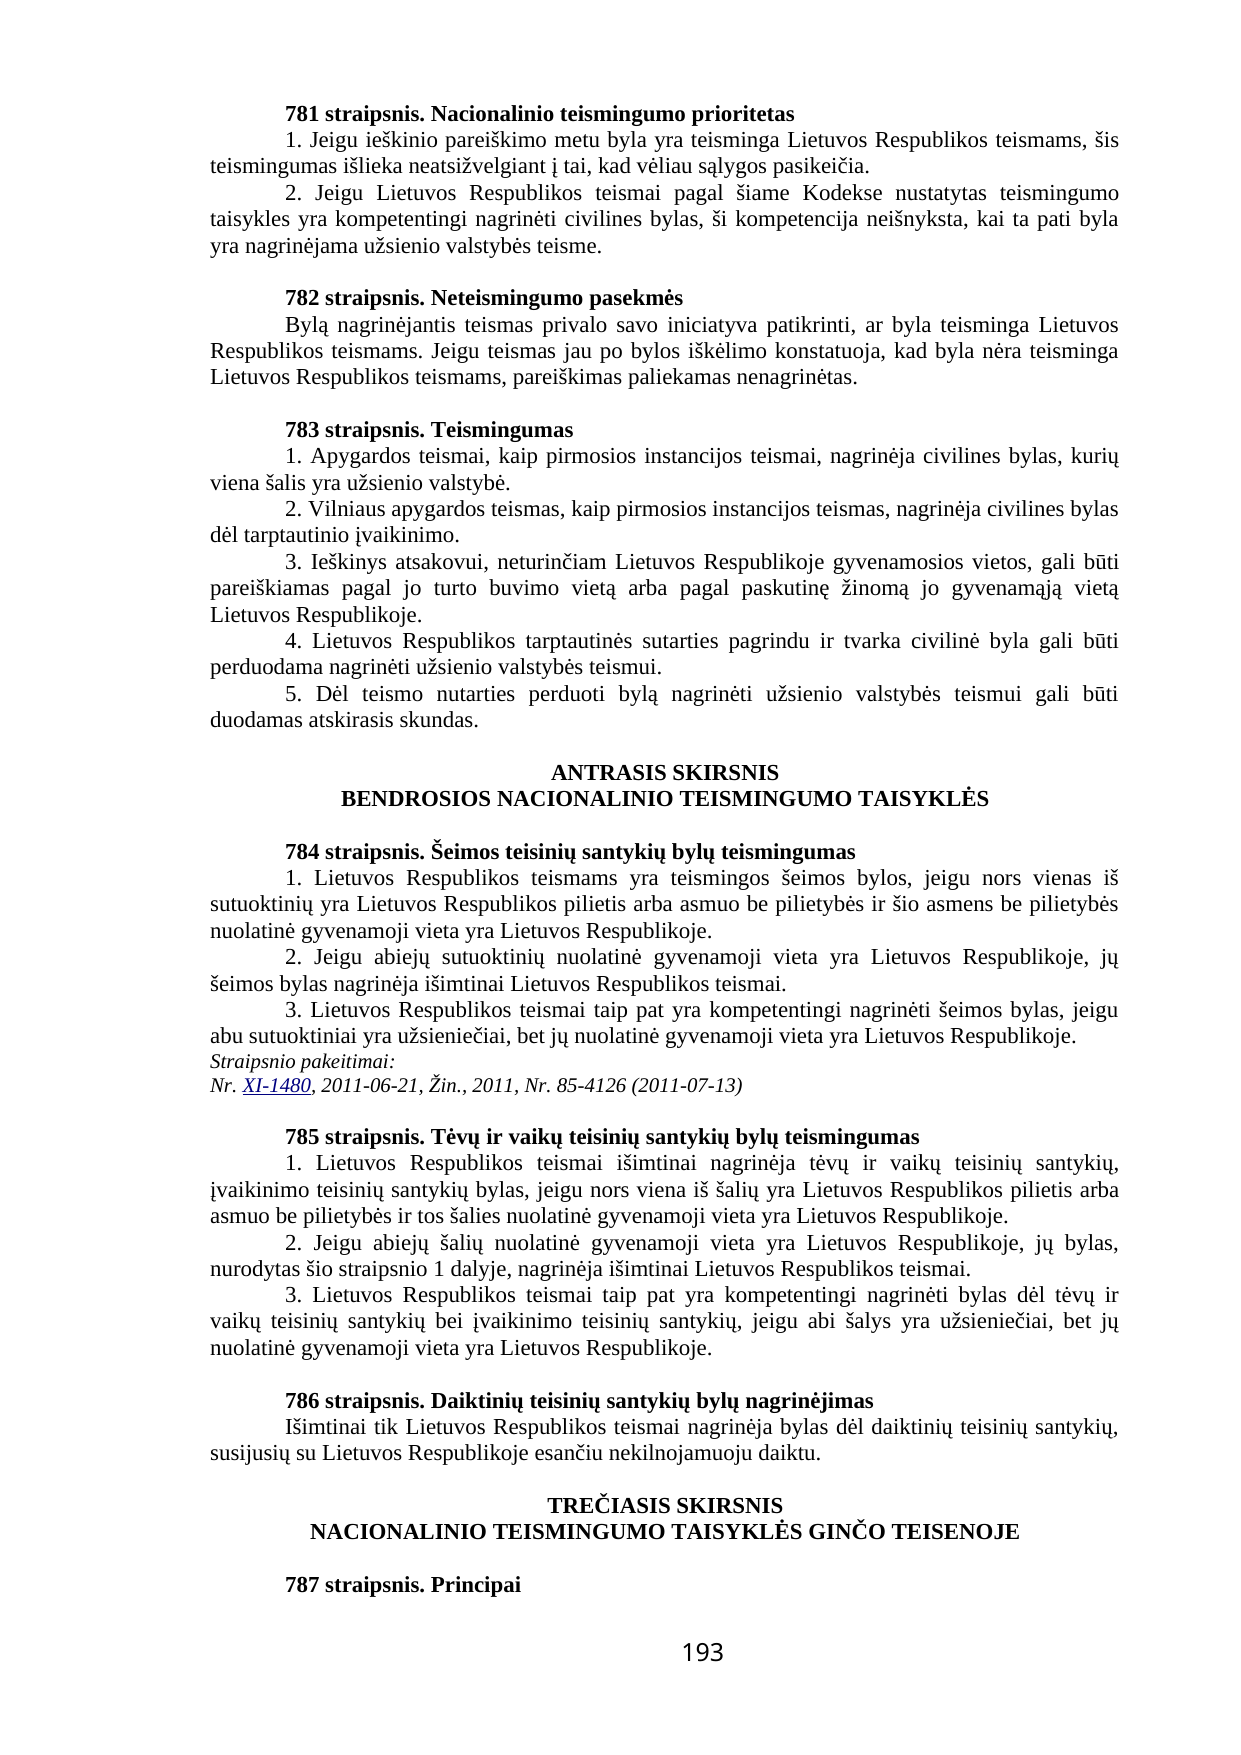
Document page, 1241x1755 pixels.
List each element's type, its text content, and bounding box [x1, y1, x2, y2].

text 1. Apygardos teismai, kaip pirmosios instancijos teismai, nagrinėja civilines bylas, kurių viena šalis yra užsienio valstybė. [210, 442, 1120, 495]
subtitle Antrasis skirsnis [210, 759, 1120, 785]
text 2. Jeigu Lietuvos Respublikos teismai pagal šiame Kodekse nustatytas teismingumo taisykles yra kompetentingi nagrinėti civilines bylas, ši kompetencija neišnyksta, kai ta pati byla yra nagrinėjama užsienio valstybės teisme. [210, 179, 1120, 258]
text 5. Dėl teismo nutarties perduoti bylą nagrinėti užsienio valstybės teismui gali būti duodamas atskirasis skundas. [210, 680, 1120, 732]
text 784 straipsnis. Šeimos teisinių santykių bylų teismingumas [210, 838, 1120, 864]
text 782 straipsnis. Neteismingumo pasekmės [210, 284, 1120, 311]
text Straipsnio pakeitimai: [210, 1049, 1120, 1073]
text Išimtinai tik Lietuvos Respublikos teismai nagrinėja bylas dėl daiktinių teisinių santykių, susijusių su Lietuvos Respublikoje esančiu nekilnojamuoju daiktu. [210, 1413, 1120, 1466]
text 787 straipsnis. Principai [210, 1571, 1120, 1597]
text 1. Lietuvos Respublikos teismai išimtinai nagrinėja tėvų ir vaikų teisinių santykių, įvaikinimo teisinių santykių bylas, jeigu nors viena iš šalių yra Lietuvos Respublikos pilietis arba asmuo be pilietybės ir tos šalies nuolatinė gyvenamoji vieta yra Lietuvos Respublikoje. [210, 1149, 1120, 1228]
text 783 straipsnis. Teismingumas [210, 416, 1120, 442]
text 1. Jeigu ieškinio pareiškimo metu byla yra teisminga Lietuvos Respublikos teismams, šis teismingumas išlieka neatsižvelgiant į tai, kad vėliau sąlygos pasikeičia. [210, 126, 1120, 179]
text 1. Lietuvos Respublikos teismams yra teismingos šeimos bylos, jeigu nors vienas iš sutuoktinių yra Lietuvos Respublikos pilietis arba asmuo be pilietybės ir šio asmens be pilietybės nuolatinė gyvenamoji vieta yra Lietuvos Respublikoje. [210, 864, 1120, 943]
text Bylą nagrinėjantis teismas privalo savo iniciatyva patikrinti, ar byla teisminga Lietuvos Respublikos teismams. Jeigu teismas jau po bylos iškėlimo konstatuoja, kad byla nėra teisminga Lietuvos Respublikos teismams, pareiškimas paliekamas nenagrinėtas. [210, 311, 1120, 390]
text 3. Lietuvos Respublikos teismai taip pat yra kompetentingi nagrinėti bylas dėl tėvų ir vaikų teisinių santykių bei įvaikinimo teisinių santykių, jeigu abi šalys yra užsieniečiai, bet jų nuolatinė gyvenamoji vieta yra Lietuvos Respublikoje. [210, 1281, 1120, 1360]
subtitle Nacionalinio teismingumo taisyklės ginčo teisenoje [210, 1518, 1120, 1545]
text 4. Lietuvos Respublikos tarptautinės sutarties pagrindu ir tvarka civilinė byla gali būti perduodama nagrinėti užsienio valstybės teismui. [210, 627, 1120, 680]
text 785 straipsnis. Tėvų ir vaikų teisinių santykių bylų teismingumas [210, 1123, 1120, 1149]
text Nr. XI-1480, 2011-06-21, Žin., 2011, Nr. 85-4126 (2011-07-13) [210, 1073, 1120, 1097]
subtitle BENDROSIOS Nacionalinio teismingumo taisyklės [210, 785, 1120, 811]
text 781 straipsnis. Nacionalinio teismingumo prioritetas [210, 100, 1120, 126]
text 2. Vilniaus apygardos teismas, kaip pirmosios instancijos teismas, nagrinėja civilines bylas dėl tarptautinio įvaikinimo. [210, 495, 1120, 548]
text 3. Lietuvos Respublikos teismai taip pat yra kompetentingi nagrinėti šeimos bylas, jeigu abu sutuoktiniai yra užsieniečiai, bet jų nuolatinė gyvenamoji vieta yra Lietuvos Respublikoje. [210, 996, 1120, 1049]
text 2. Jeigu abiejų šalių nuolatinė gyvenamoji vieta yra Lietuvos Respublikoje, jų bylas, nurodytas šio straipsnio 1 dalyje, nagrinėja išimtinai Lietuvos Respublikos teismai. [210, 1228, 1120, 1281]
text 2. Jeigu abiejų sutuoktinių nuolatinė gyvenamoji vieta yra Lietuvos Respublikoje, jų šeimos bylas nagrinėja išimtinai Lietuvos Respublikos teismai. [210, 943, 1120, 996]
text 786 straipsnis. Daiktinių teisinių santykių bylų nagrinėjimas [210, 1387, 1120, 1413]
text 3. Ieškinys atsakovui, neturinčiam Lietuvos Respublikoje gyvenamosios vietos, gali būti pareiškiamas pagal jo turto buvimo vietą arba pagal paskutinę žinomą jo gyvenamąją vietą Lietuvos Respublikoje. [210, 548, 1120, 627]
subtitle Trečiasis skirsnis [210, 1492, 1120, 1518]
